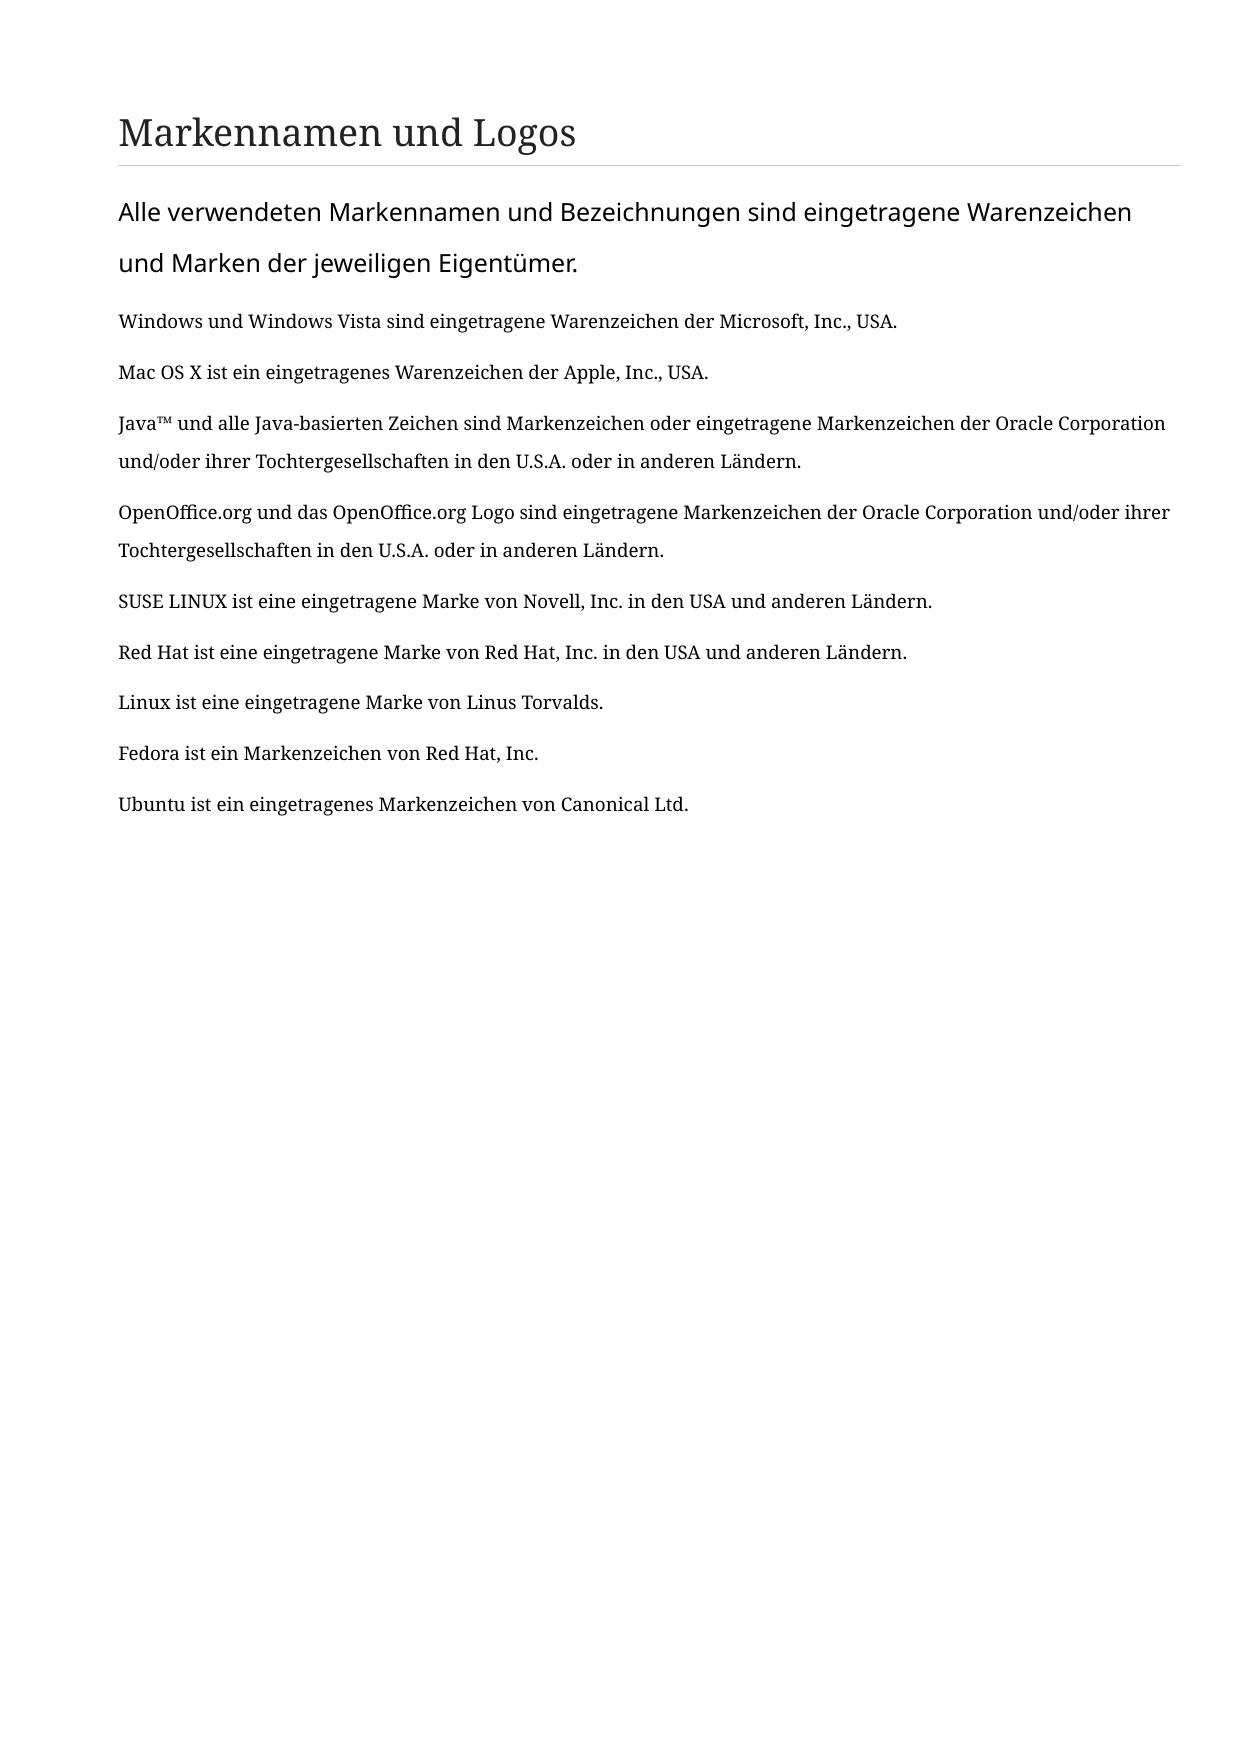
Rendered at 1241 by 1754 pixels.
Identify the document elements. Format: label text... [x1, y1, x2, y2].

text Ubuntu ist ein eingetragenes Markenzeichen von Canonical Ltd. [118, 791, 1181, 817]
text Fedora ist ein Markenzeichen von Red Hat, Inc. [118, 740, 1181, 766]
text Mac OS X ist ein eingetragenes Warenzeichen der Apple, Inc., USA. [118, 359, 1181, 385]
text Red Hat ist eine eingetragene Marke von Red Hat, Inc. in den USA und anderen Ländern. [118, 639, 1181, 664]
subtitle Markennamen und Logos [118, 106, 1181, 165]
text SUSE LINUX ist eine eingetragene Marke von Novell, Inc. in den USA und anderen Ländern. [118, 588, 1181, 614]
text Linux ist eine eingetragene Marke von Linus Torvalds. [118, 690, 1181, 715]
text Alle verwendeten Markennamen und Bezeichnungen sind eingetragene Warenzeichen und Marken der jeweiligen Eigentümer. [118, 194, 1181, 279]
text Java™ und alle Java-basierten Zeichen sind Markenzeichen oder eingetragene Markenzeichen der Oracle Corporation und/oder ihrer Tochtergesellschaften in den U.S.A. oder in anderen Ländern. [118, 410, 1181, 474]
text OpenOffice.org und das OpenOffice.org Logo sind eingetragene Markenzeichen der Oracle Corporation und/oder ihrer Tochtergesellschaften in den U.S.A. oder in anderen Ländern. [118, 499, 1181, 563]
text Windows und Windows Vista sind eingetragene Warenzeichen der Microsoft, Inc., USA. [118, 309, 1181, 334]
